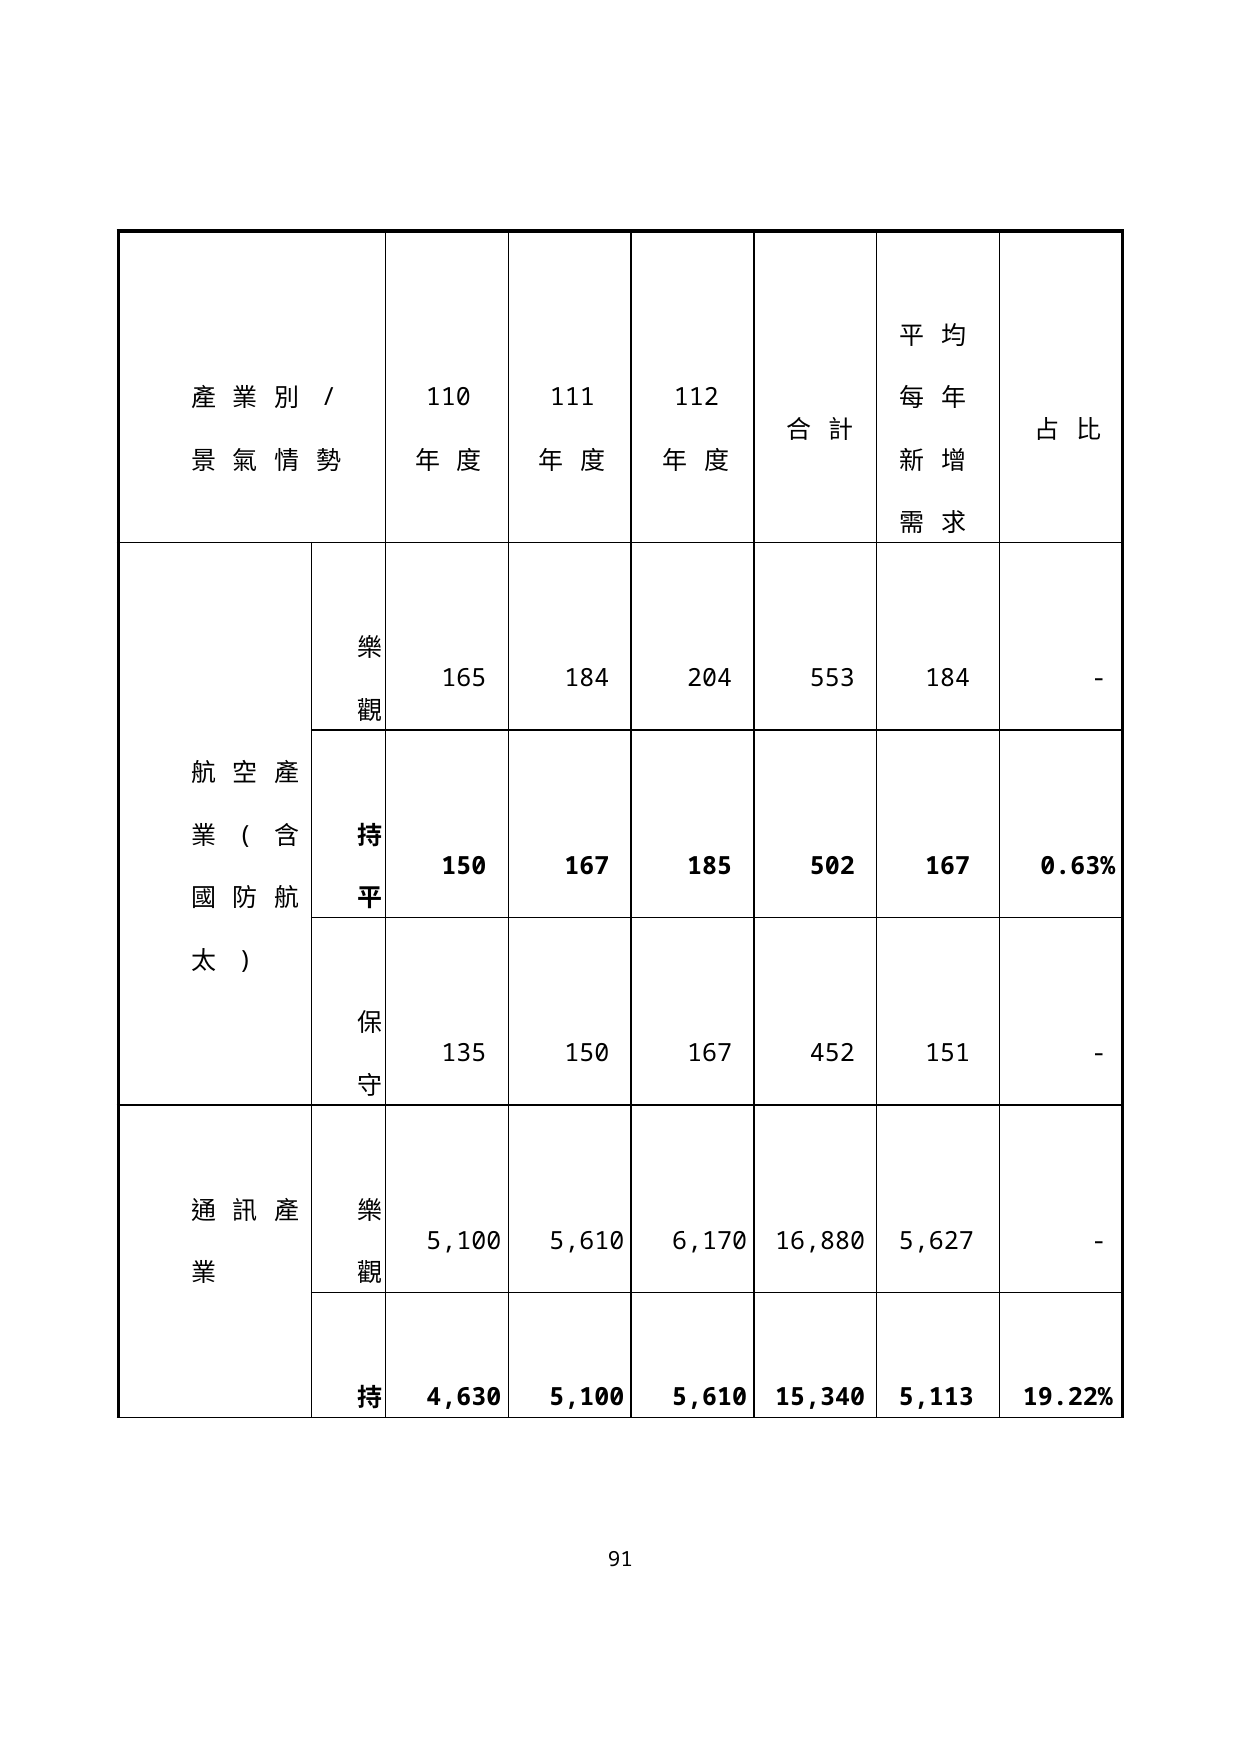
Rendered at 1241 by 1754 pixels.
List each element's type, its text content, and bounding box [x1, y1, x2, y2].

table_cell 持平 [312, 731, 385, 917]
table_cell 保守 [312, 918, 385, 1104]
table_cell 167 [509, 731, 630, 917]
table_header 112年度 [632, 233, 753, 542]
table_cell 樂觀 [312, 1106, 385, 1292]
table_cell 5,610 [509, 1106, 630, 1292]
table_cell 4,630 [386, 1293, 508, 1417]
table_cell 持 [312, 1293, 385, 1417]
table_cell - [1000, 543, 1121, 729]
table_cell 167 [877, 731, 999, 917]
table_cell 150 [509, 918, 630, 1104]
table_cell 135 [386, 918, 508, 1104]
table_cell 16,880 [755, 1106, 876, 1292]
table_cell 184 [509, 543, 630, 729]
table_cell 6,170 [632, 1106, 753, 1292]
table_header 111年度 [509, 233, 630, 542]
table_cell 150 [386, 731, 508, 917]
table_cell 151 [877, 918, 999, 1104]
table_cell - [1000, 1106, 1121, 1292]
table_cell 553 [755, 543, 876, 729]
table_header 平均每年新增需求 [877, 233, 999, 542]
table_cell 502 [755, 731, 876, 917]
table_cell 165 [386, 543, 508, 729]
table_cell 184 [877, 543, 999, 729]
table_cell 5,627 [877, 1106, 999, 1292]
table_header 產業別/景氣情勢 [120, 233, 385, 542]
table_cell 5,100 [509, 1293, 630, 1417]
table_cell 167 [632, 918, 753, 1104]
table_cell 0.63% [1000, 731, 1121, 917]
table_cell 204 [632, 543, 753, 729]
table_cell 樂觀 [312, 543, 385, 729]
table_cell 通訊產業 [120, 1106, 311, 1417]
table_cell 5,100 [386, 1106, 508, 1292]
table_cell 5,610 [632, 1293, 753, 1417]
table_cell 452 [755, 918, 876, 1104]
table_header 占比 [1000, 233, 1121, 542]
table_cell - [1000, 918, 1121, 1104]
table_cell 15,340 [755, 1293, 876, 1417]
table_cell 185 [632, 731, 753, 917]
table_header 110年度 [386, 233, 508, 542]
table_cell 19.22% [1000, 1293, 1121, 1417]
table_cell 航空產業(含國防航太) [120, 543, 311, 1104]
table_cell 5,113 [877, 1293, 999, 1417]
table_header 合計 [755, 233, 876, 542]
